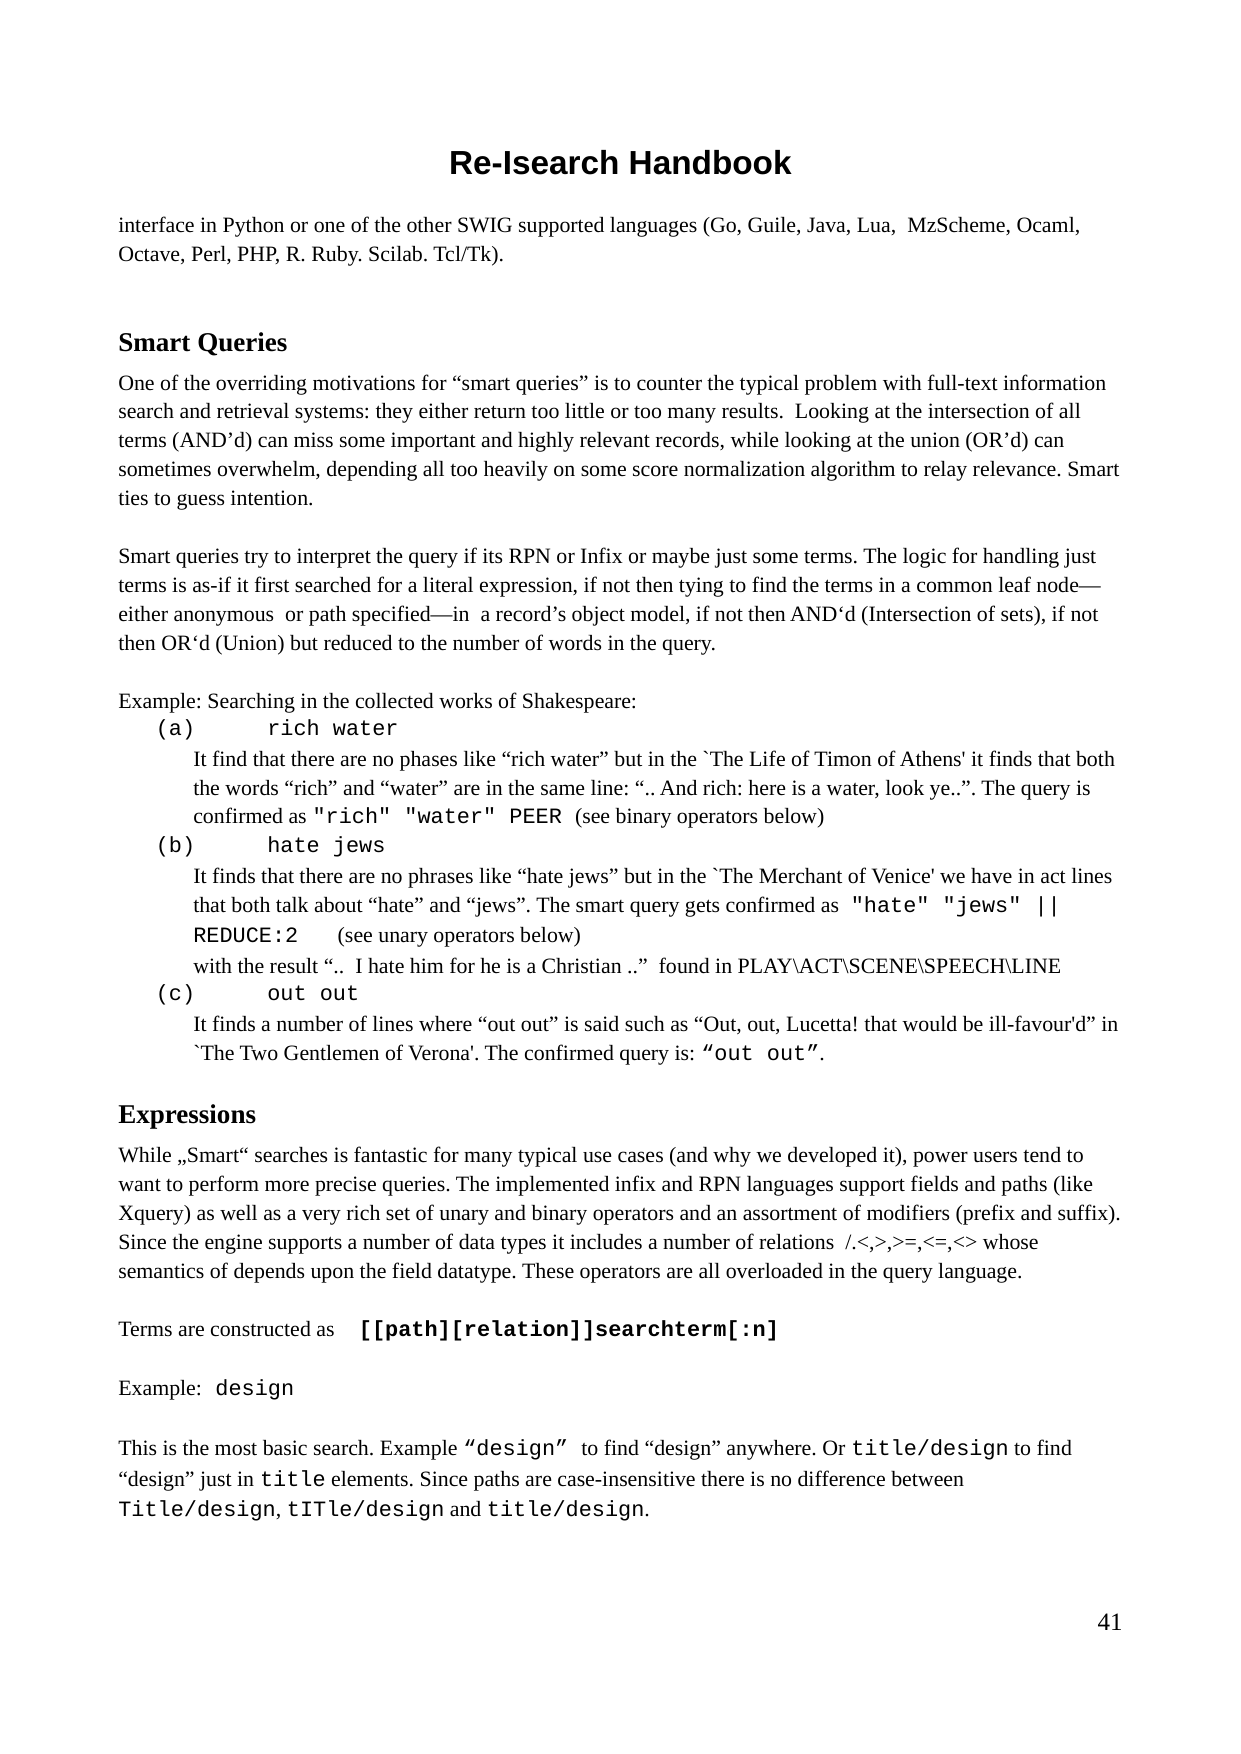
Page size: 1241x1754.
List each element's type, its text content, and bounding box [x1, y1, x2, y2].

list rich water [156, 717, 1122, 742]
list hate jews [156, 834, 1122, 859]
list out out [156, 982, 1122, 1007]
text One of the overriding motivations for “smart queries” is to counter the typical problem with full-text information search and retrieval systems: they either return too little or too many results. Looking at the intersection of all terms (AND’d) can miss some important and highly relevant records, while looking at the union (OR’d) can sometimes overwhelm, depending all too heavily on some score normalization algorithm to relay relevance. Smart ties to guess intention. [118, 369, 1122, 511]
text Terms are constructed as [[path][relation]]searchterm[:n] [118, 1316, 1122, 1343]
list It find that there are no phases like “rich water” but in the `The Life of Timon of Athens' it finds that both the words “rich” and “water” are in the same line: “.. And rich: here is a water, look ye..”. The query is confirmed as "rich" "water" PEER (see binary operators below) [156, 746, 1122, 830]
list with the result “.. I hate him for he is a Christian ..” found in PLAY\ACT\SCENE\SPEECH\LINE [156, 953, 1122, 979]
text Example: Searching in the collected works of Shakespeare: [118, 688, 1122, 713]
text This is the most basic search. Example “design” to find “design” anywhere. Or title/design to find “design” just in title elements. Since paths are case-insensitive there is no difference between Title/design, tITle/design and title/design. [118, 1435, 1122, 1523]
list It finds that there are no phrases like “hate jews” but in the `The Merchant of Venice' we have in act lines that both talk about “hate” and “jews”. The smart query gets confirmed as "hate" "jews" || REDUCE:2 (see unary operators below) [156, 863, 1122, 949]
text Smart queries try to interpret the query if its RPN or Infix or maybe just some terms. The logic for handling just terms is as-if it first searched for a literal expression, if not then tying to find the terms in a common leaf node—either anonymous or path specified—in a record’s object model, if not then AND‘d (Intersection of sets), if not then OR‘d (Union) but reduced to the number of words in the query. [118, 543, 1122, 655]
text interface in Python or one of the other SWIG supported languages (Go, Guile, Java, Lua, MzScheme, Ocaml, Octave, Perl, PHP, R. Ruby. Scilab. Tcl/Tk). [118, 212, 1122, 266]
subtitle Expressions [118, 1098, 1122, 1129]
list It finds a number of lines where “out out” is said such as “Out, out, Lucetta! that would be ill-favour'd” in `The Two Gentlemen of Verona'. The confirmed query is: “out out”. [156, 1011, 1122, 1067]
text While „Smart“ searches is fantastic for many typical use cases (and why we developed it), power users tend to want to perform more precise queries. The implemented infix and RPN languages support fields and paths (like Xquery) as well as a very rich set of unary and binary operators and an assortment of modifiers (prefix and suffix). Since the engine supports a number of data types it includes a number of relations /.<,>,>=,<=,<> whose semantics of depends upon the field datatype. These operators are all overloaded in the query language. [118, 1142, 1122, 1283]
subtitle Smart Queries [118, 326, 1122, 357]
text Example: design [118, 1375, 1122, 1402]
